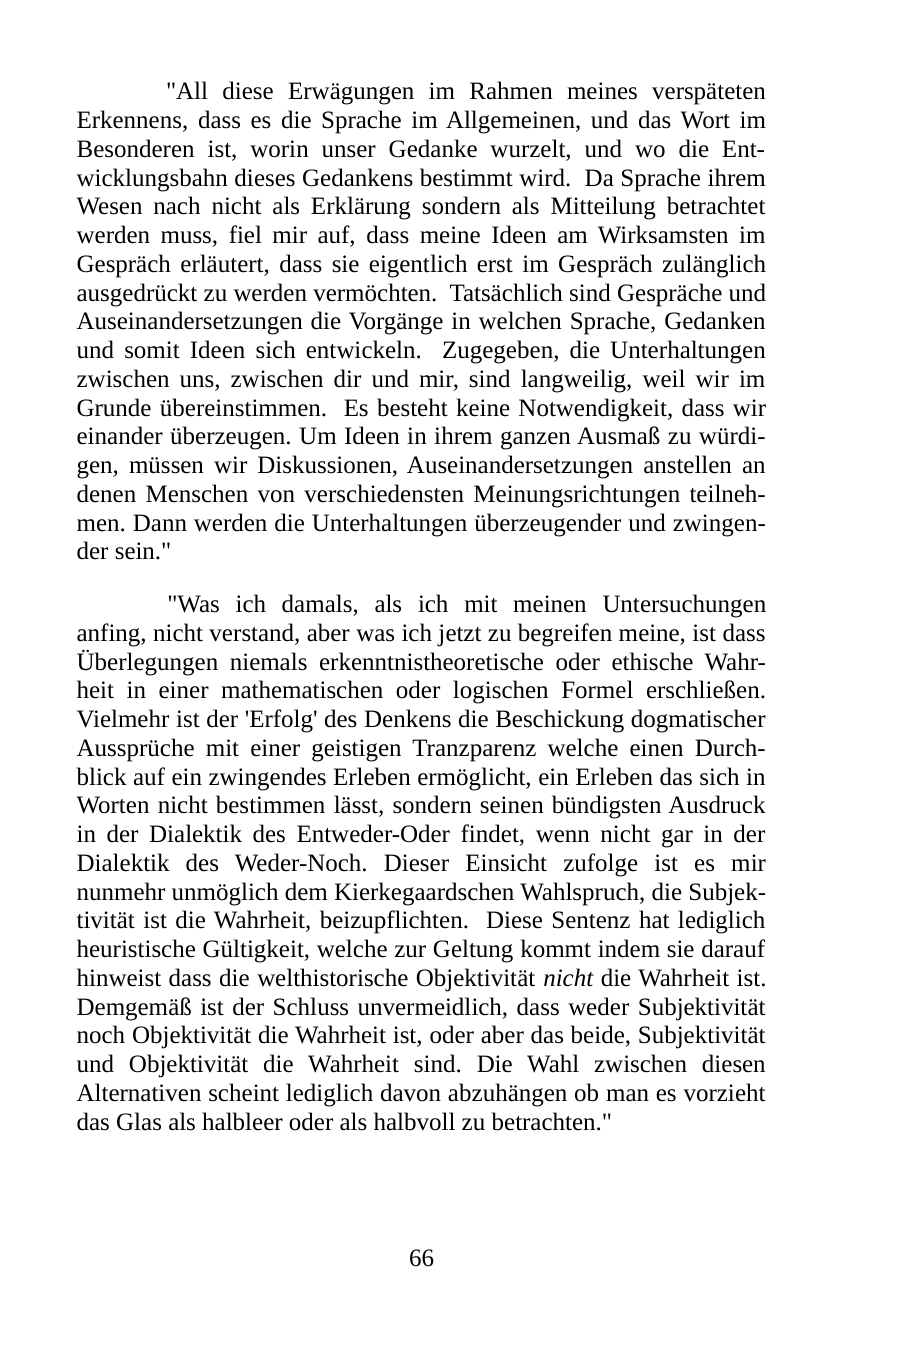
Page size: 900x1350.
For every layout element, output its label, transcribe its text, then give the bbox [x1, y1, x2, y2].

text "Was ich damals, als ich mit meinen Untersuchungen anfing, nicht verstand, aber was ich jetzt zu begreifen meine, ist dass Überlegungen niemals erkenntnistheoretische oder ethische Wahr-heit in einer mathematischen oder logischen Formel erschließen. Vielmehr ist der 'Erfolg' des Denkens die Beschickung dogmatischer Aussprüche mit einer geistigen Tranzparenz welche einen Durch-blick auf ein zwingendes Erleben ermöglicht, ein Erleben das sich in Worten nicht bestimmen lässt, sondern seinen bündigsten Ausdruck in der Dialektik des Entweder-Oder findet, wenn nicht gar in der Dialektik des Weder-Noch. Dieser Einsicht zufolge ist es mir nunmehr unmöglich dem Kierkegaardschen Wahlspruch, die Subjek-tivität ist die Wahrheit, beizupflichten. Diese Sentenz hat lediglich heuristische Gültigkeit, welche zur Geltung kommt indem sie darauf hinweist dass die welthistorische Objektivität nicht die Wahrheit ist. Demgemäß ist der Schluss unvermeidlich, dass weder Subjektivität noch Objektivität die Wahrheit ist, oder aber das beide, Subjektivität und Objektivität die Wahrheit sind. Die Wahl zwischen diesen Alternativen scheint lediglich davon abzuhängen ob man es vorzieht das Glas als halbleer oder als halbvoll zu betrachten." [76, 589, 766, 1135]
text "All diese Erwägungen im Rahmen meines verspäteten Erkennens, dass es die Sprache im Allgemeinen, und das Wort im Besonderen ist, worin unser Gedanke wurzelt, und wo die Ent-wicklungsbahn dieses Gedankens bestimmt wird. Da Sprache ihrem Wesen nach nicht als Erklärung sondern als Mitteilung betrachtet werden muss, fiel mir auf, dass meine Ideen am Wirksamsten im Gespräch erläutert, dass sie eigentlich erst im Gespräch zulänglich ausgedrückt zu werden vermöchten. Tatsächlich sind Gespräche und Auseinandersetzungen die Vorgänge in welchen Sprache, Gedanken und somit Ideen sich entwickeln. Zugegeben, die Unterhaltungen zwischen uns, zwischen dir und mir, sind langweilig, weil wir im Grunde übereinstimmen. Es besteht keine Notwendigkeit, dass wir einander überzeugen. Um Ideen in ihrem ganzen Ausmaß zu würdi-gen, müssen wir Diskussionen, Auseinandersetzungen anstellen an denen Menschen von verschiedensten Meinungsrichtungen teilneh-men. Dann werden die Unterhaltungen überzeugender und zwingen-der sein." [76, 76, 766, 565]
